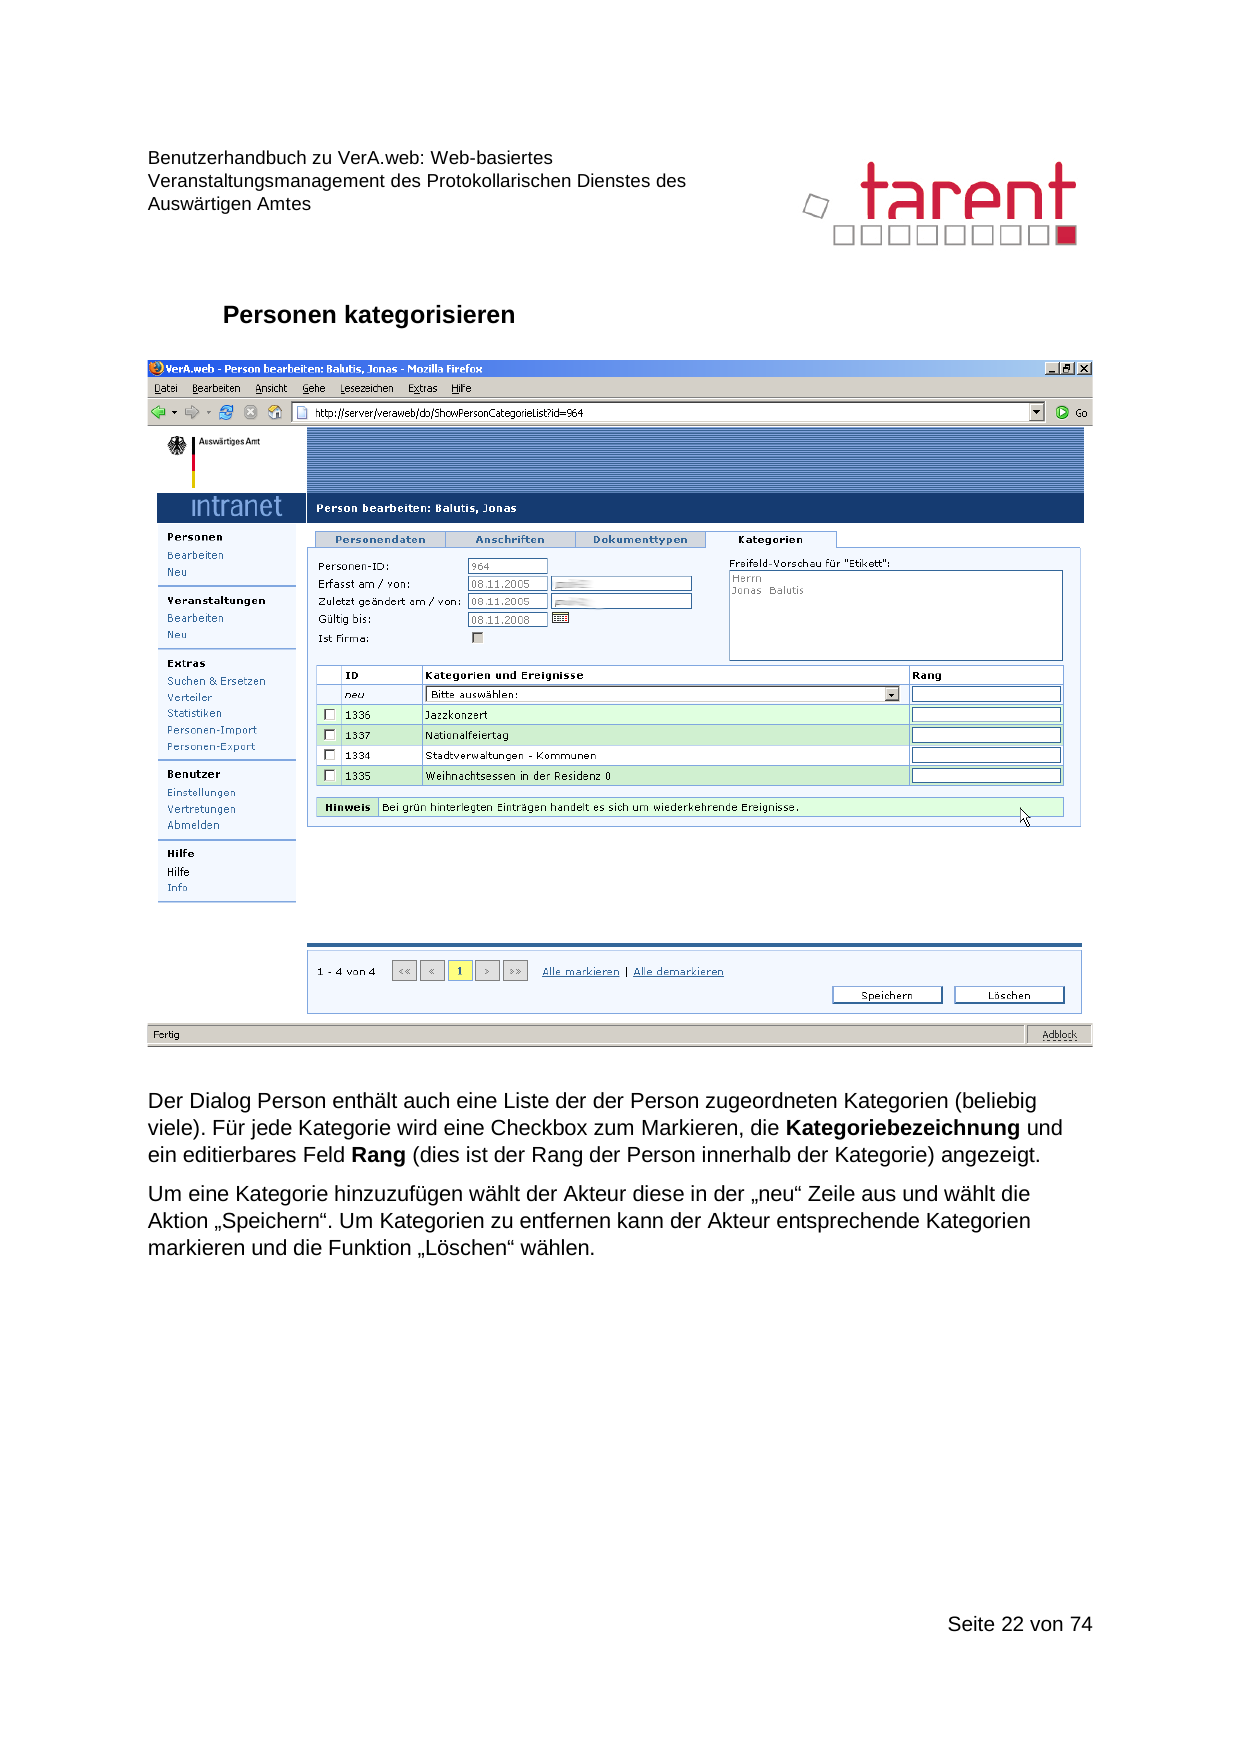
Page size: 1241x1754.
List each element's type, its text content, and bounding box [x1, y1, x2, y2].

subtitle Personen kategorisieren [148, 301, 1092, 360]
text Um eine Kategorie hinzuzufügen wählt der Akteur diese in der „neu“ Zeile aus und wählt die Aktion „Speichern“. Um Kategorien zu entfernen kann der Akteur entsprechende Kategorien markieren und die Funktion „Löschen“ wählen. [148, 1182, 1092, 1260]
picture [147, 360, 1093, 1047]
picture [790, 151, 1091, 255]
text Der Dialog Person enthält auch eine Liste der der Person zugeordneten Kategorien (beliebig viele). Für jede Kategorie wird eine Checkbox zum Markieren, die Kategoriebezeichnung und ein editierbares Feld Rang (dies ist der Rang der Person innerhalb der Kategorie) angezeigt. [148, 1088, 1092, 1167]
